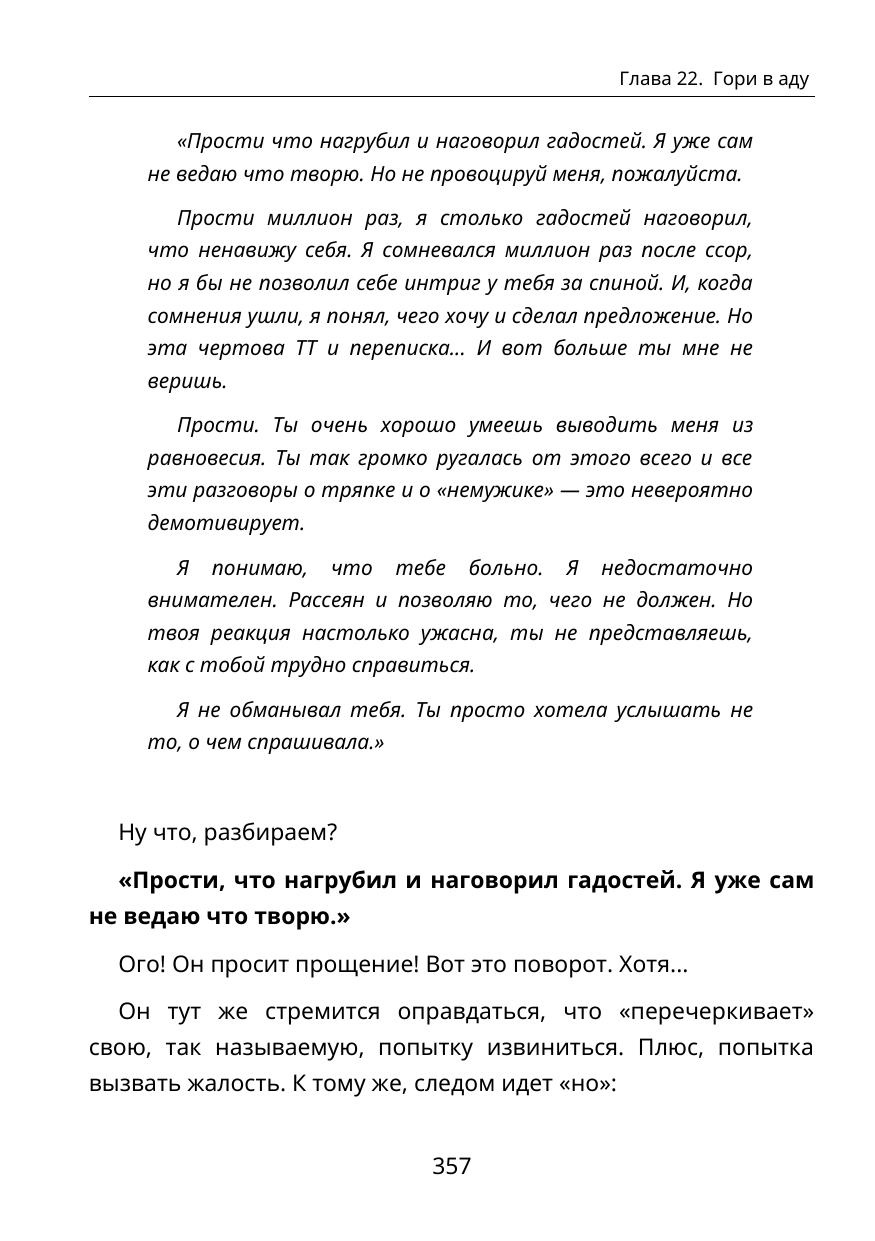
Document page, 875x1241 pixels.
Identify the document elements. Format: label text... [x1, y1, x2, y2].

text Я понимаю, что тебе больно. Я недостаточно внимателен. Рассеян и позволяю то, чего не должен. Но твоя реакция настолько ужасна, ты не представляешь, как с тобой трудно справиться. [147, 553, 756, 679]
text «Прости что нагрубил и наговорил гадостей. Я уже сам не ведаю что творю. Но не провоцируй меня, пожалуйста. [147, 126, 756, 187]
text Прости. Ты очень хорошо умеешь выводить меня из равновесия. Ты так громко ругалась от этого всего и все эти разговоры о тряпке и о «немужике» — это невероятно демотивирует. [147, 410, 756, 537]
text Я не обманывал тебя. Ты просто хотела услышать не то, о чем спрашивала.» [147, 695, 756, 756]
text «Прости, что нагрубил и наговорил гадостей. Я уже сам не ведаю что творю.» [88, 864, 815, 931]
text Он тут же стремится оправдаться, что «перечеркивает» свою, так называемую, попытку извиниться. Плюс, попытка вызвать жалость. К тому же, следом идет «но»: [88, 995, 815, 1098]
text Прости миллион раз, я столько гадостей наговорил, что ненавижу себя. Я сомневался миллион раз после ссор, но я бы не позволил себе интриг у тебя за спиной. И, когда сомнения ушли, я понял, чего хочу и сделал предложение. Но эта чертова ТТ и переписка... И вот больше ты мне не веришь. [147, 203, 756, 394]
text Ого! Он просит прощение! Вот это поворот. Хотя... [88, 947, 815, 979]
text Ну что, разбираем? [88, 816, 815, 847]
